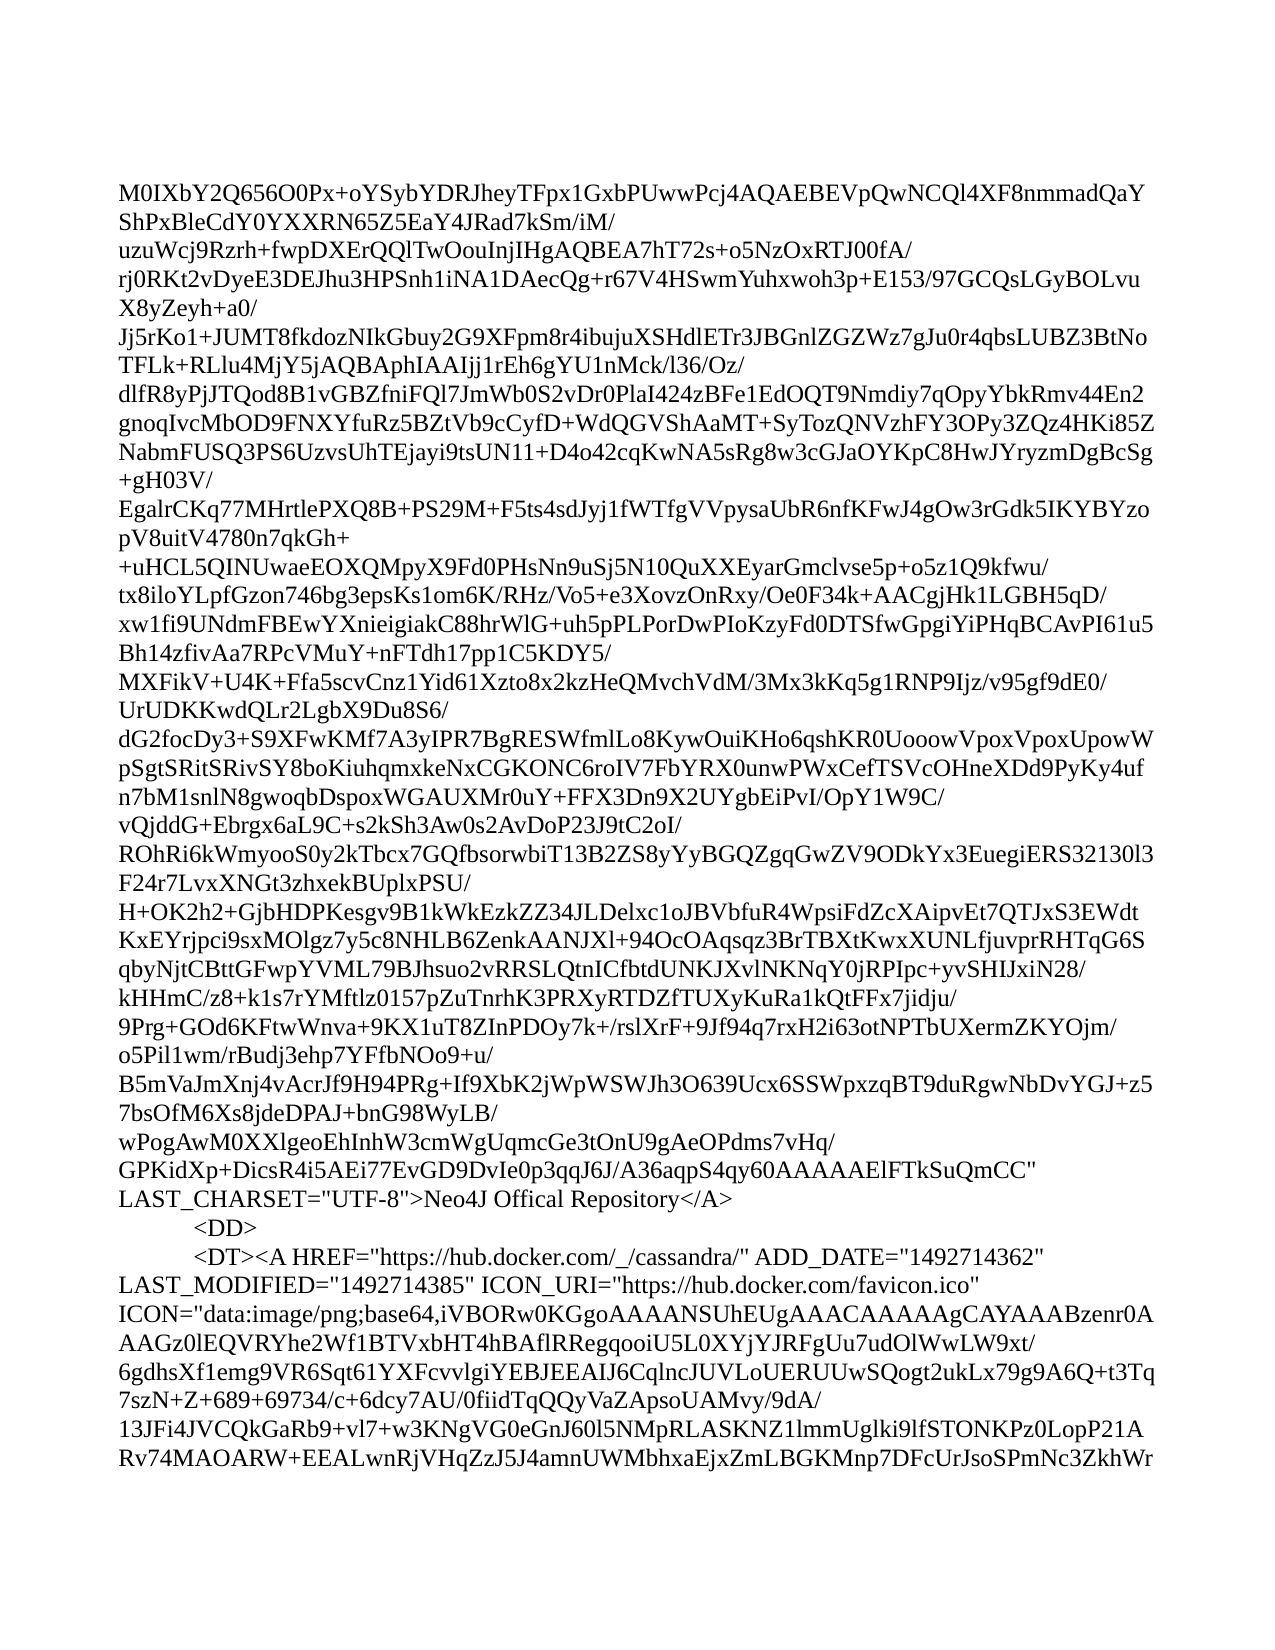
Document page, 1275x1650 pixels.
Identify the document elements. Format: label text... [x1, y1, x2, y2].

text M0IXbY2Q656O0Px+oYSybYDRJheyTFpx1GxbPUwwPcj4AQAEBEVpQwNCQl4XF8nmmadQaYShPxBleCdY0YXXRN65Z5EaY4JRad7kSm/iM/uzuWcj9Rzrh+fwpDXErQQlTwOouInjIHgAQBEA7hT72s+o5NzOxRTJ00fA/rj0RKt2vDyeE3DEJhu3HPSnh1iNA1DAecQg+r67V4HSwmYuhxwoh3p+E153/97GCQsLGyBOLvuX8yZeyh+a0/Jj5rKo1+JUMT8fkdozNIkGbuy2G9XFpm8r4ibujuXSHdlETr3JBGnlZGZWz7gJu0r4qbsLUBZ3BtNoTFLk+RLlu4MjY5jAQBAphIAAIjj1rEh6gYU1nMck/l36/Oz/dlfR8yPjJTQod8B1vGBZfniFQl7JmWb0S2vDr0PlaI424zBFe1EdOQT9Nmdiy7qOpyYbkRmv44En2gnoqIvcMbOD9FNXYfuRz5BZtVb9cCyfD+WdQGVShAaMT+SyTozQNVzhFY3OPy3ZQz4HKi85ZNabmFUSQ3PS6UzvsUhTEjayi9tsUN11+D4o42cqKwNA5sRg8w3cGJaOYKpC8HwJYryzmDgBcSg+gH03V/EgalrCKq77MHrtlePXQ8B+PS29M+F5ts4sdJyj1fWTfgVVpysaUbR6nfKFwJ4gOw3rGdk5IKYBYzopV8uitV4780n7qkGh++uHCL5QINUwaeEOXQMpyX9Fd0PHsNn9uSj5N10QuXXEyarGmclvse5p+o5z1Q9kfwu/tx8iloYLpfGzon746bg3epsKs1om6K/RHz/Vo5+e3XovzOnRxy/Oe0F34k+AACgjHk1LGBH5qD/xw1fi9UNdmFBEwYXnieigiakC88hrWlG+uh5pPLPorDwPIoKzyFd0DTSfwGpgiYiPHqBCAvPI61u5Bh14zfivAa7RPcVMuY+nFTdh17pp1C5KDY5/MXFikV+U4K+Ffa5scvCnz1Yid61Xzto8x2kzHeQMvchVdM/3Mx3kKq5g1RNP9Ijz/v95gf9dE0/UrUDKKwdQLr2LgbX9Du8S6/dG2focDy3+S9XFwKMf7A3yIPR7BgRESWfmlLo8KywOuiKHo6qshKR0UooowVpoxVpoxUpowWpSgtSRitSRivSY8boKiuhqmxkeNxCGKONC6roIV7FbYRX0unwPWxCefTSVcOHneXDd9PyKy4ufn7bM1snlN8gwoqbDspoxWGAUXMr0uY+FFX3Dn9X2UYgbEiPvI/OpY1W9C/vQjddG+Ebrgx6aL9C+s2kSh3Aw0s2AvDoP23J9tC2oI/ROhRi6kWmyooS0y2kTbcx7GQfbsorwbiT13B2ZS8yYyBGQZgqGwZV9ODkYx3EuegiERS32130l3F24r7LvxXNGt3zhxekBUplxPSU/H+OK2h2+GjbHDPKesgv9B1kWkEzkZZ34JLDelxc1oJBVbfuR4WpsiFdZcXAipvEt7QTJxS3EWdtKxEYrjpci9sxMOlgz7y5c8NHLB6ZenkAANJXl+94OcOAqsqz3BrTBXtKwxXUNLfjuvprRHTqG6SqbyNjtCBttGFwpYVML79BJhsuo2vRRSLQtnICfbtdUNKJXvlNKNqY0jRPIpc+yvSHIJxiN28/kHHmC/z8+k1s7rYMftlz0157pZuTnrhK3PRXyRTDZfTUXyKuRa1kQtFFx7jidju/9Prg+GOd6KFtwWnva+9KX1uT8ZInPDOy7k+/rslXrF+9Jf94q7rxH2i63otNPTbUXermZKYOjm/o5Pil1wm/rBudj3ehp7YFfbNOo9+u/B5mVaJmXnj4vAcrJf9H94PRg+If9XbK2jWpWSWJh3O639Ucx6SSWpxzqBT9duRgwNbDvYGJ+z57bsOfM6Xs8jdeDPAJ+bnG98WyLB/wPogAwM0XXlgeoEhInhW3cmWgUqmcGe3tOnU9gAeOPdms7vHq/GPKidXp+DicsR4i5AEi77EvGD9DvIe0p3qqJ6J/A36aqpS4qy60AAAAAElFTkSuQmCC" LAST_CHARSET="UTF-8">Neo4J Offical Repository</A> [118, 178, 1157, 1213]
text <DT><A HREF="https://hub.docker.com/_/cassandra/" ADD_DATE="1492714362" LAST_MODIFIED="1492714385" ICON_URI="https://hub.docker.com/favicon.ico" ICON="data:image/png;base64,iVBORw0KGgoAAAANSUhEUgAAACAAAAAgCAYAAABzenr0AAAGz0lEQVRYhe2Wf1BTVxbHT4hBAflRRegqooiU5L0XYjYJRFgUu7udOlWwLW9xt/6gdhsXf1emg9VR6Sqt61YXFcvvlgiYEBJEEAIJ6CqlncJUVLoUERUUwSQogt2ukLx79g9A6Q+t3Tq7szN+Z+689+69734/c+6dcy7AU/0fiidTqQQyVaZApsoUAMvy/9dA/13JFi4JVCQkGaRb9+vl7+w3KNgVG0eGnJ60l5NMpRLASKNZ1lmmUglki9lfSTONKPz0LopP21ARv74MAOARW+EEALwnRjVHqZzJ5J4amnUWMbhxaEjxZmLBGKMnp7DFcUrJsoSPmNc3ZkhWr [118, 1242, 1157, 1472]
text <DD> [118, 1213, 1157, 1242]
